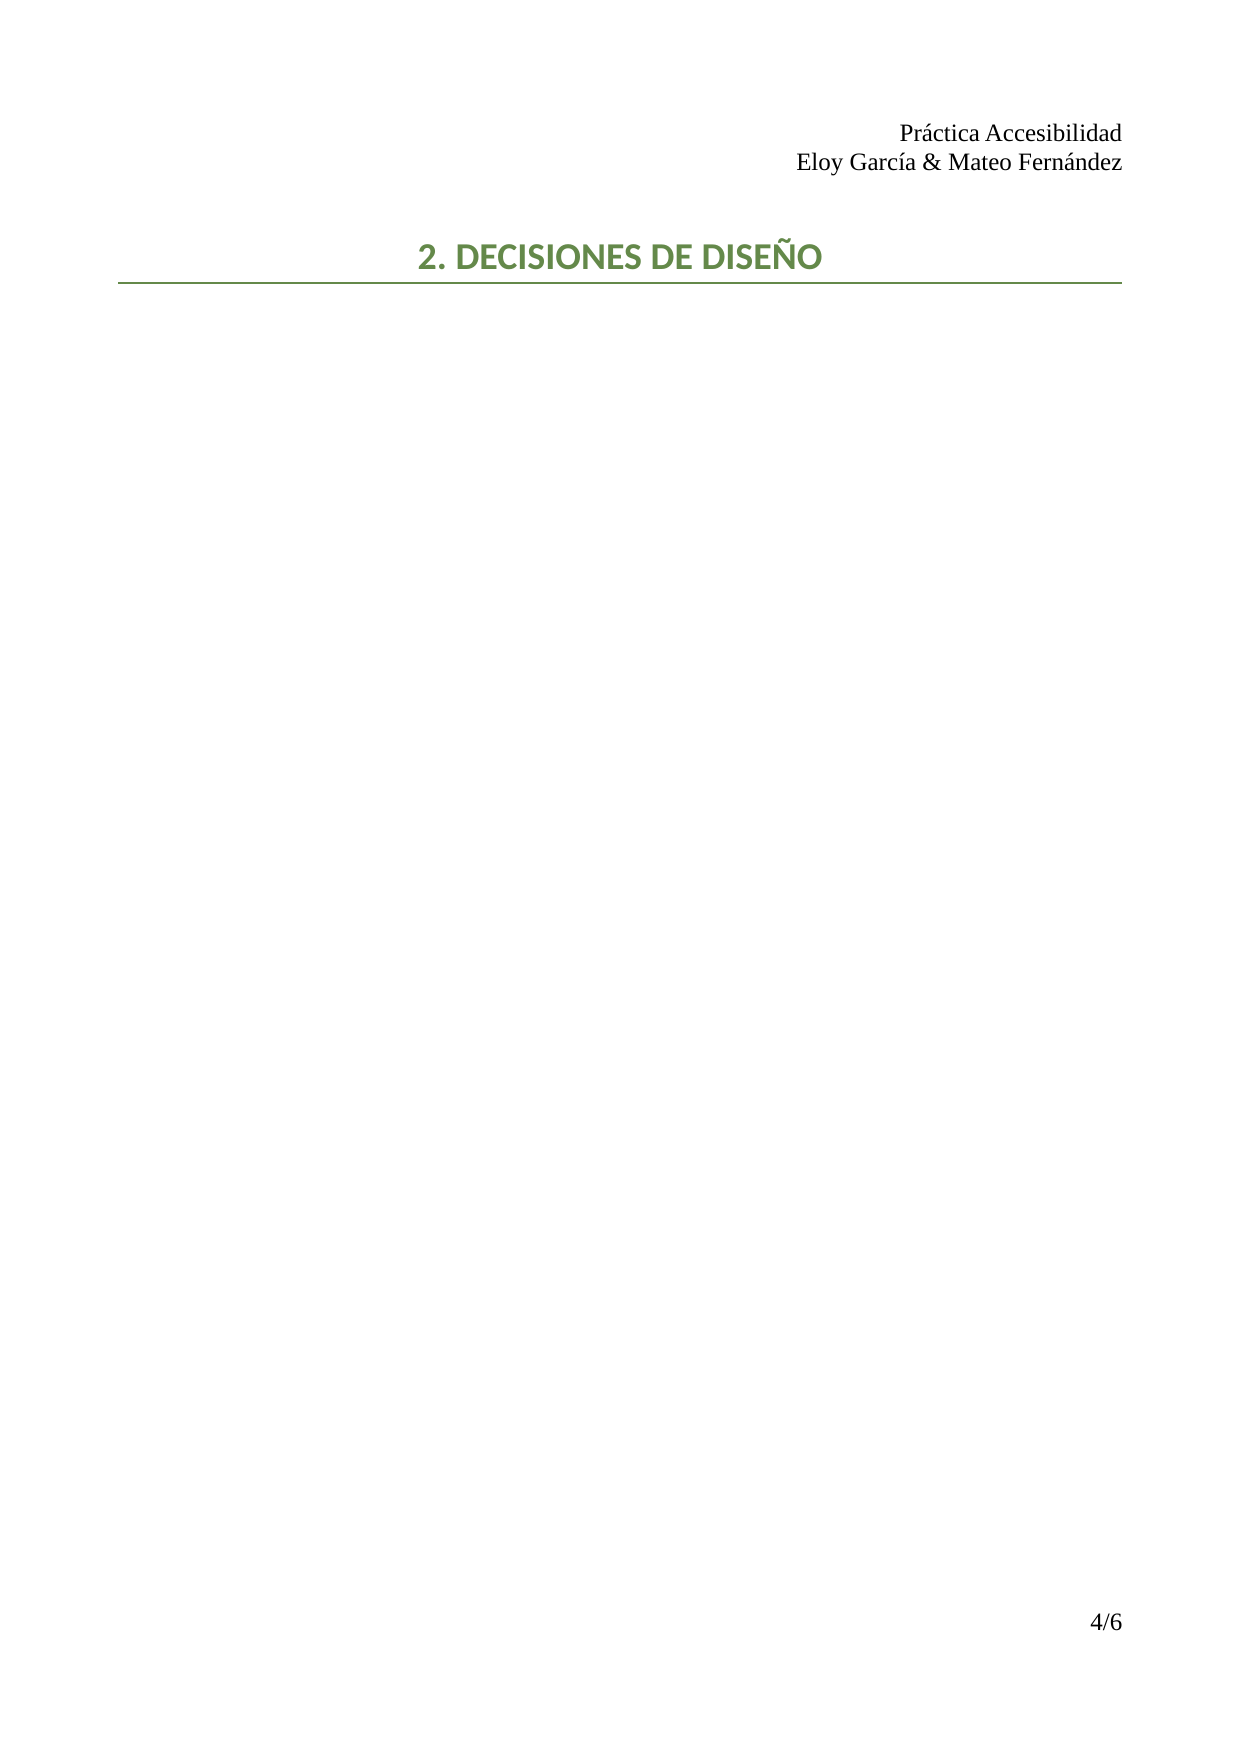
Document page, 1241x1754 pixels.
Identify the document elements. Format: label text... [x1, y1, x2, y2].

subtitle 2. DECISIONES DE DISEÑO [118, 230, 1122, 282]
